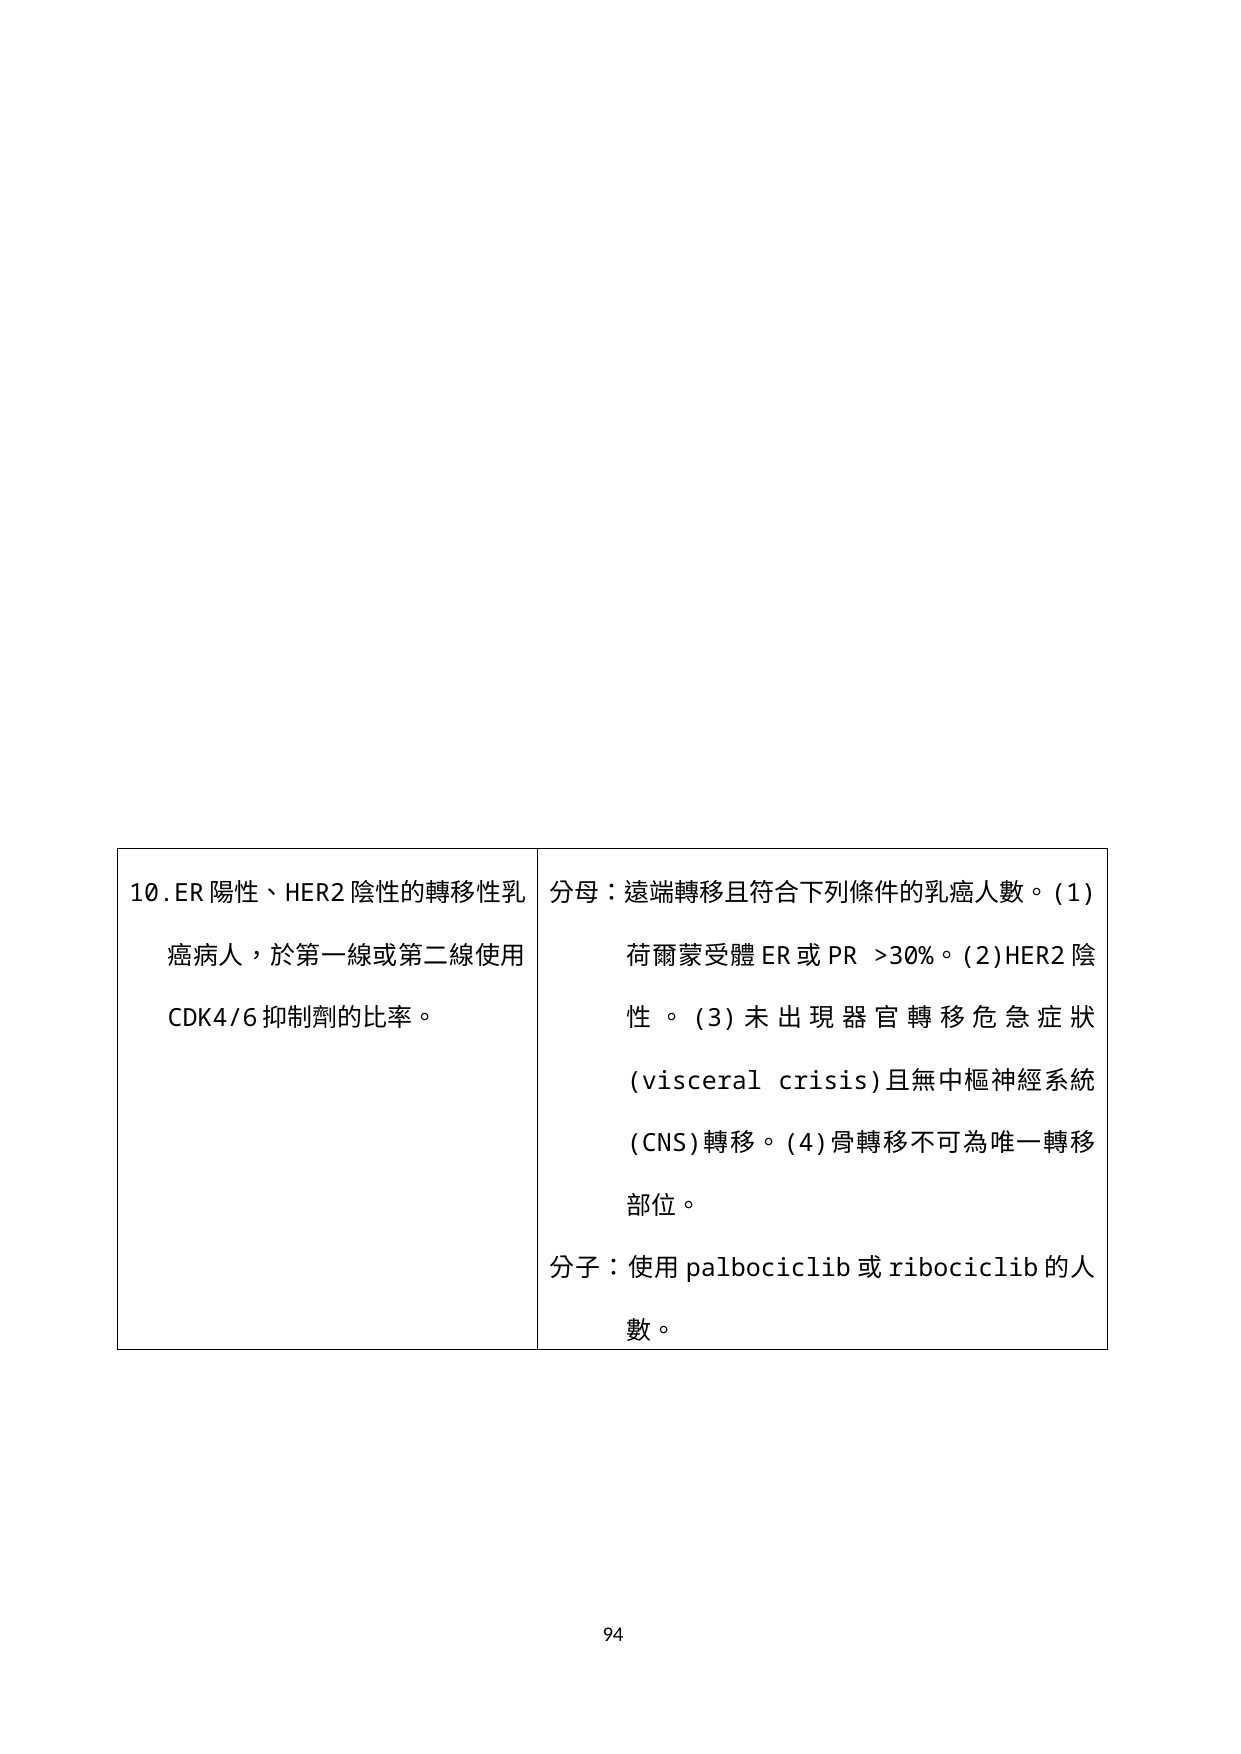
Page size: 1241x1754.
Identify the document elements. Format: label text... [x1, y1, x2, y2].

table_cell 分母：遠端轉移且符合下列條件的乳癌人數。(1)荷爾蒙受體ER或PR >30%。(2)HER2陰性。(3)未出現器官轉移危急症狀(visceral crisis)且無中樞神經系統(CNS)轉移。(4)骨轉移不可為唯一轉移部位。 分子：使用palbociclib或ribociclib的人數。 [538, 849, 1107, 1349]
table_cell 10.ER陽性、HER2陰性的轉移性乳癌病人，於第一線或第二線使用CDK4/6抑制劑的比率。 [118, 849, 537, 1349]
